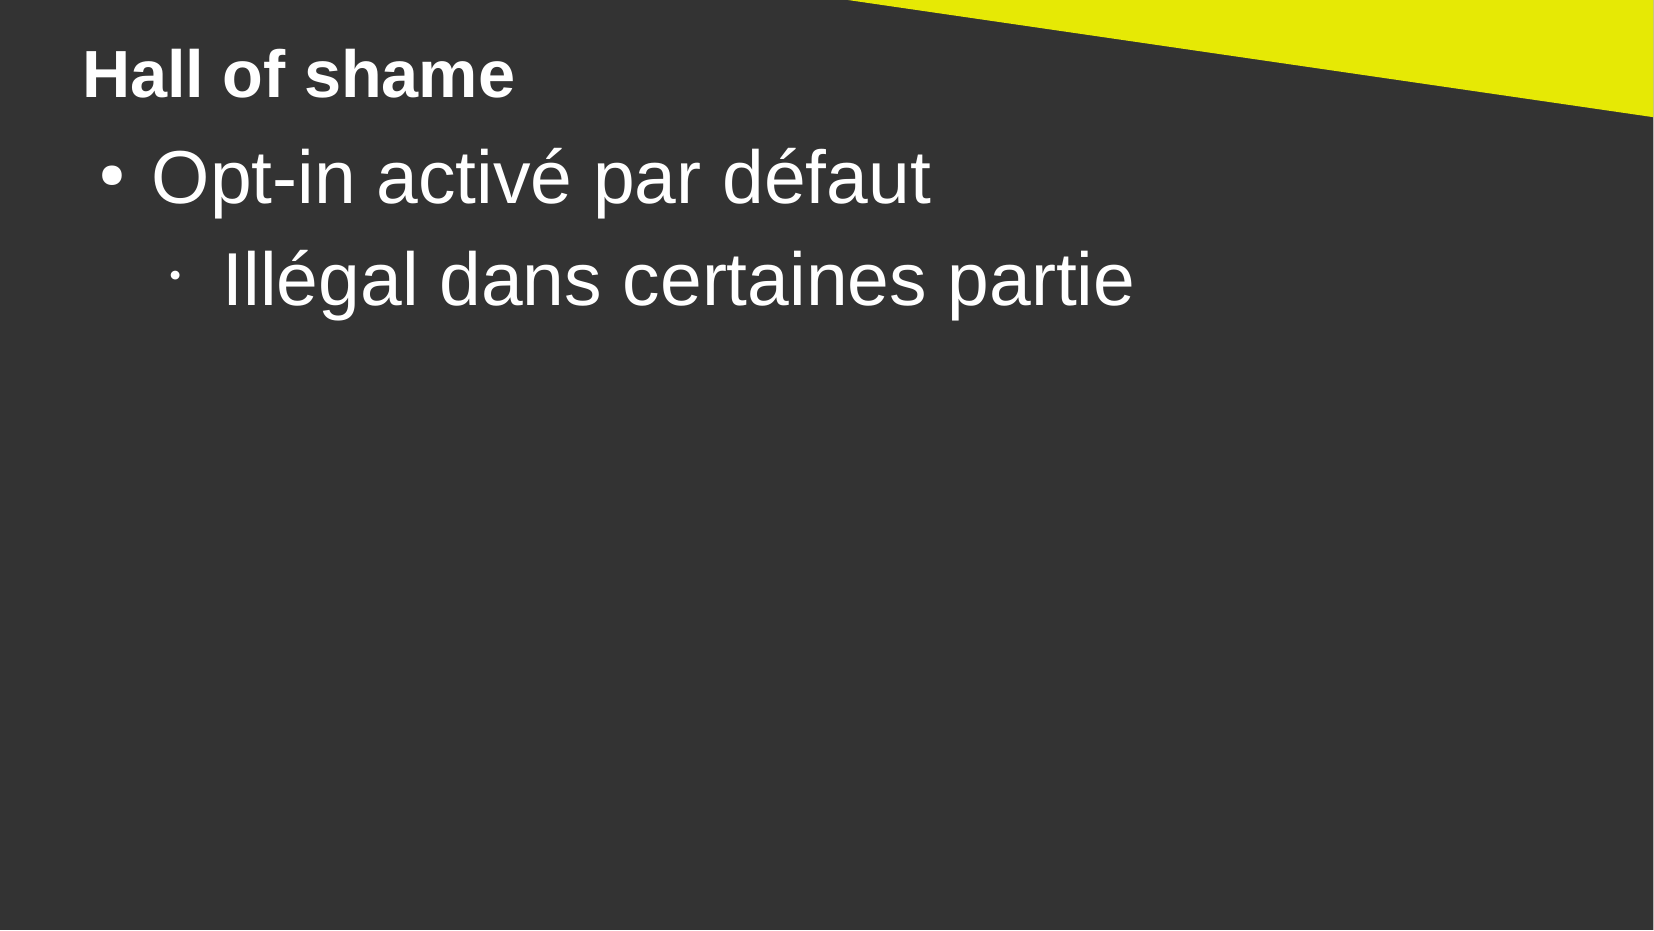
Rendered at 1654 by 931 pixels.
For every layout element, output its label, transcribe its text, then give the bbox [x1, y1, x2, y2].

text_box [847, 0, 1654, 118]
title Hall of shame [82, 37, 1571, 114]
list Opt-in activé par défaut Illégal dans certaines partie [80, 135, 1620, 709]
